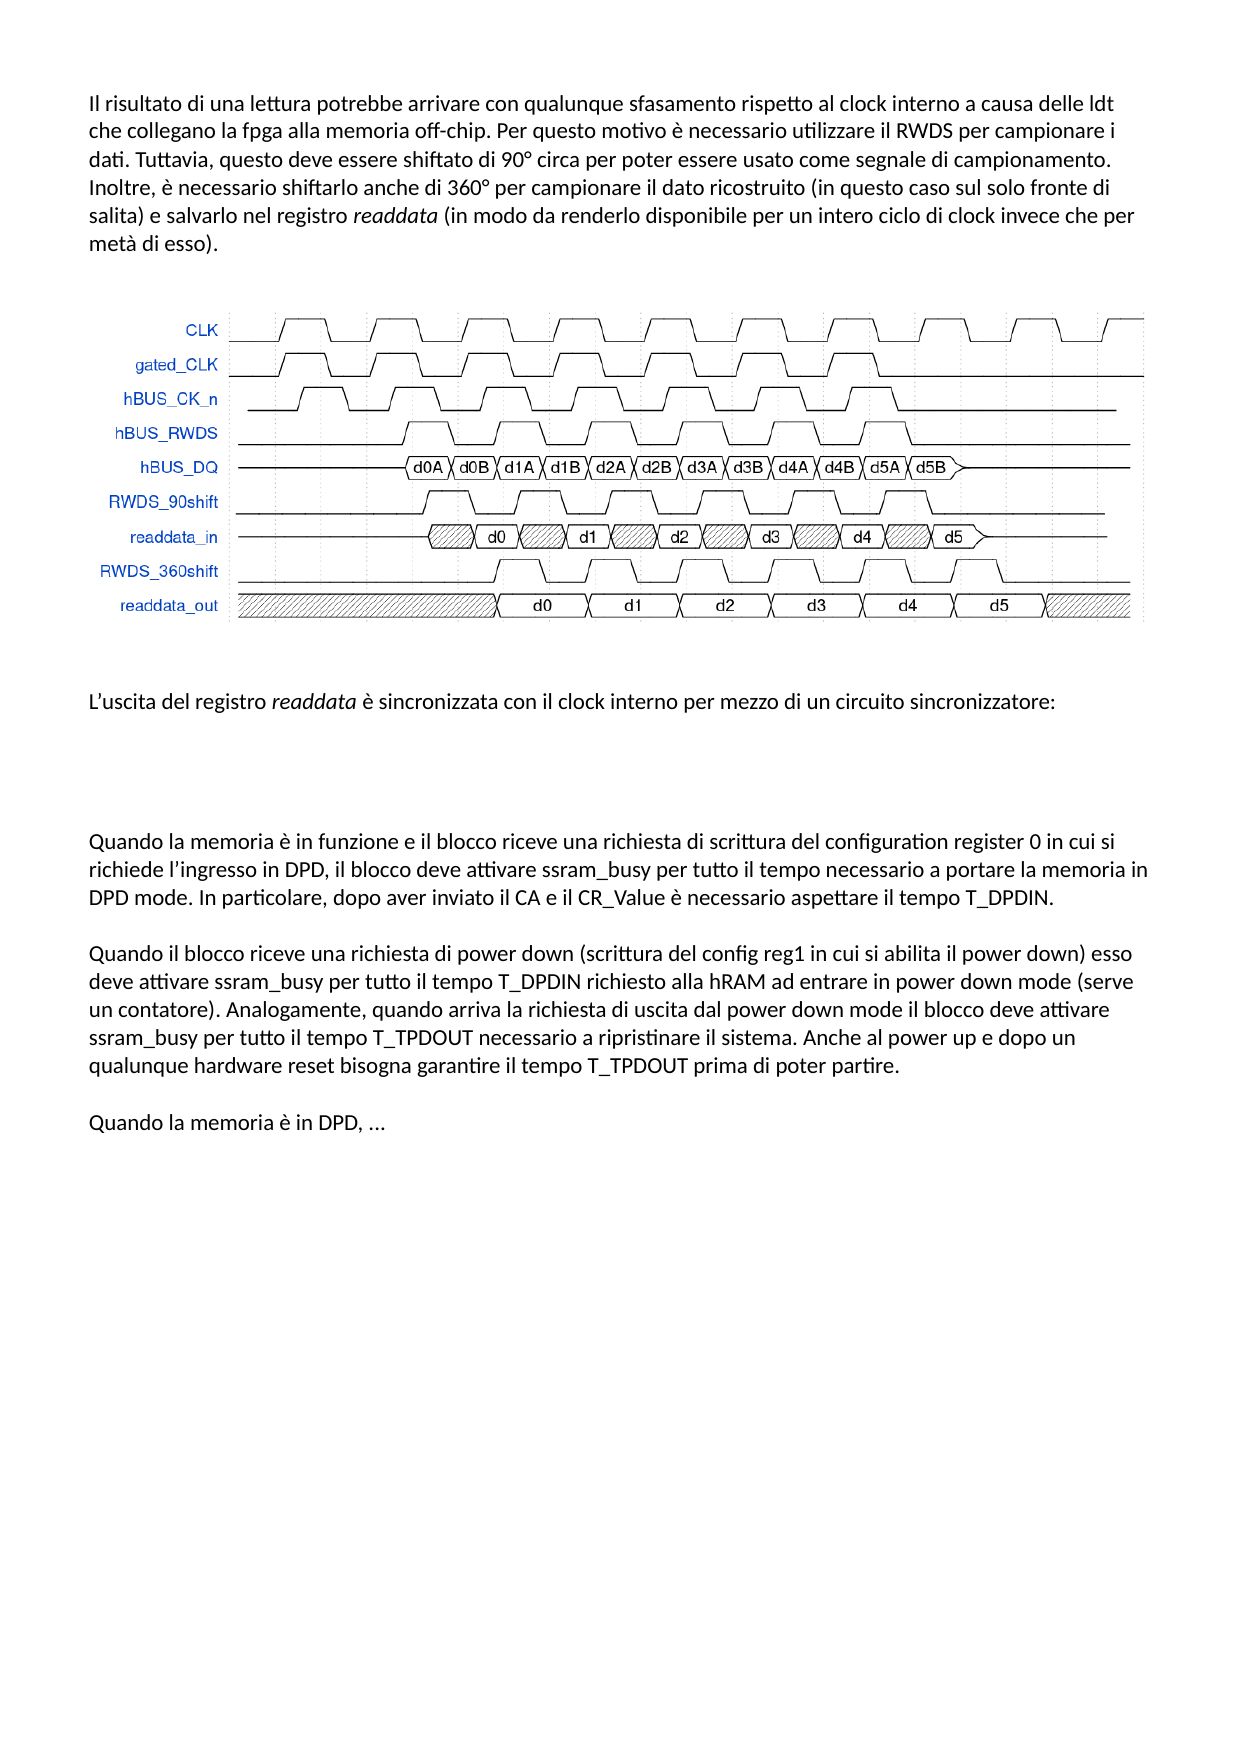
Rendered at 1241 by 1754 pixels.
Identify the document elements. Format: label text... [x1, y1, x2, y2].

text Quando la memoria è in funzione e il blocco riceve una richiesta di scrittura del configuration register 0 in cui si richiede l’ingresso in DPD, il blocco deve attivare ssram_busy per tutto il tempo necessario a portare la memoria in DPD mode. In particolare, dopo aver inviato il CA e il CR_Value è necessario aspettare il tempo T_DPDIN. [89, 827, 1152, 911]
text Quando la memoria è in DPD, ... [89, 1108, 1152, 1136]
text Quando il blocco riceve una richiesta di power down (scrittura del config reg1 in cui si abilita il power down) esso deve attivare ssram_busy per tutto il tempo T_DPDIN richiesto alla hRAM ad entrare in power down mode (serve un contatore). Analogamente, quando arriva la richiesta di uscita dal power down mode il blocco deve attivare ssram_busy per tutto il tempo T_TPDOUT necessario a ripristinare il sistema. Anche al power up e dopo un qualunque hardware reset bisogna garantire il tempo T_TPDOUT prima di poter partire. [89, 939, 1152, 1079]
picture [88, 312, 1152, 632]
text Il risultato di una lettura potrebbe arrivare con qualunque sfasamento rispetto al clock interno a causa delle ldt che collegano la fpga alla memoria off-chip. Per questo motivo è necessario utilizzare il RWDS per campionare i dati. Tuttavia, questo deve essere shiftato di 90° circa per poter essere usato come segnale di campionamento. Inoltre, è necessario shiftarlo anche di 360° per campionare il dato ricostruito (in questo caso sul solo fronte di salita) e salvarlo nel registro readdata (in modo da renderlo disponibile per un intero ciclo di clock invece che per metà di esso). [89, 89, 1152, 257]
text L’uscita del registro readdata è sincronizzata con il clock interno per mezzo di un circuito sincronizzatore: [89, 687, 1152, 715]
